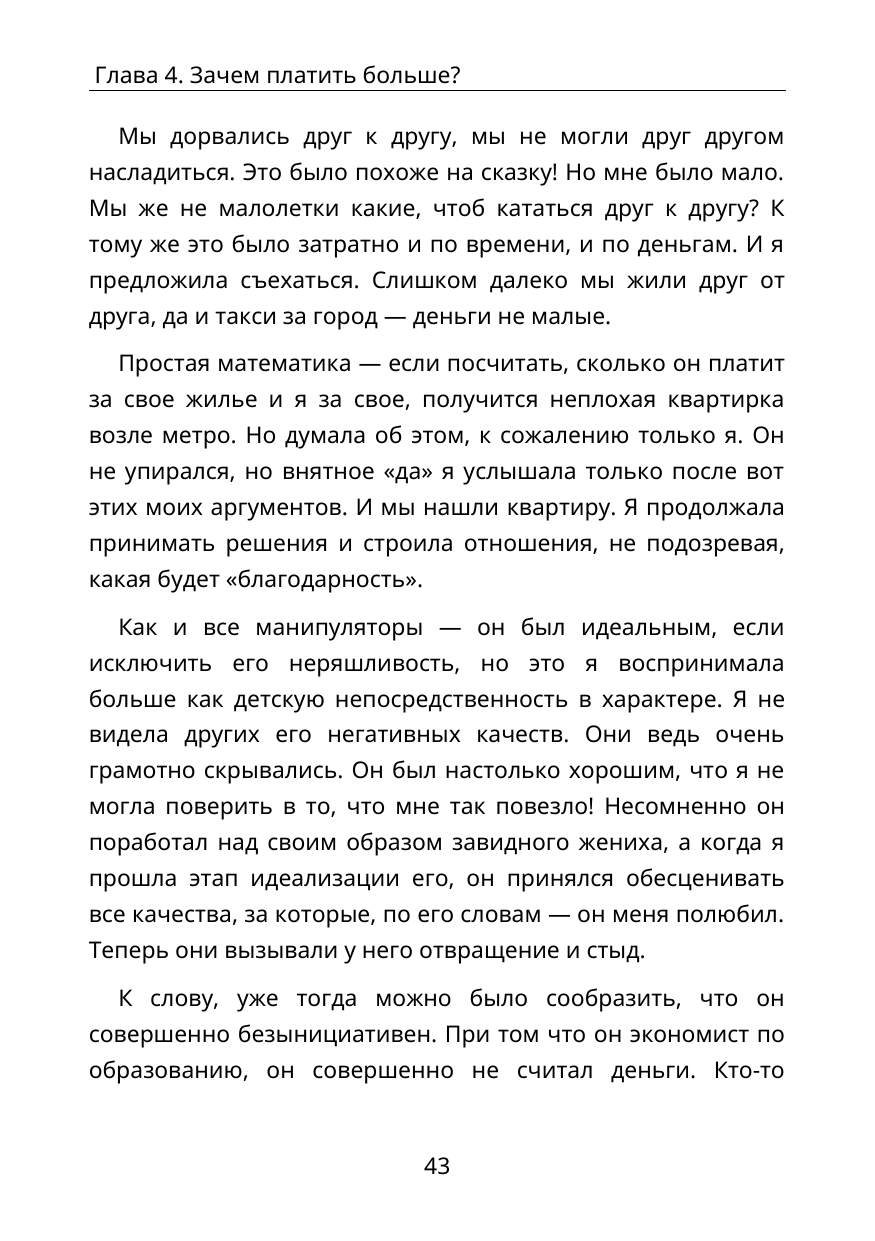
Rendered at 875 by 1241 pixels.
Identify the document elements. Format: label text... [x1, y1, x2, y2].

text К слову, уже тогда можно было сообразить, что он совершенно безынициативен. При том что он экономист по образованию, он совершенно не считал деньги. Кто-то [88, 982, 786, 1085]
text Мы дорвались друг к другу, мы не могли друг другом насладиться. Это было похоже на сказку! Но мне было мало. Мы же не малолетки какие, чтоб кататься друг к другу? К тому же это было затратно и по времени, и по деньгам. И я предложила съехаться. Слишком далеко мы жили друг от друга, да и такси за город — деньги не малые. [88, 120, 786, 331]
text Простая математика — если посчитать, сколько он платит за свое жилье и я за свое, получится неплохая квартирка возле метро. Но думала об этом, к сожалению только я. Он не упирался, но внятное «да» я услышала только после вот этих моих аргументов. И мы нашли квартиру. Я продолжала принимать решения и строила отношения, не подозревая, какая будет «благодарность». [88, 347, 786, 594]
text Как и все манипуляторы — он был идеальным, если исключить его неряшливость, но это я воспринимала больше как детскую непосредственность в характере. Я не видела других его негативных качеств. Они ведь очень грамотно скрывались. Он был настолько хорошим, что я не могла поверить в то, что мне так повезло! Несомненно он поработал над своим образом завидного жениха, а когда я прошла этап идеализации его, он принялся обесценивать все качества, за которые, по его словам — он меня полюбил. Теперь они вызывали у него отвращение и стыд. [88, 611, 786, 965]
